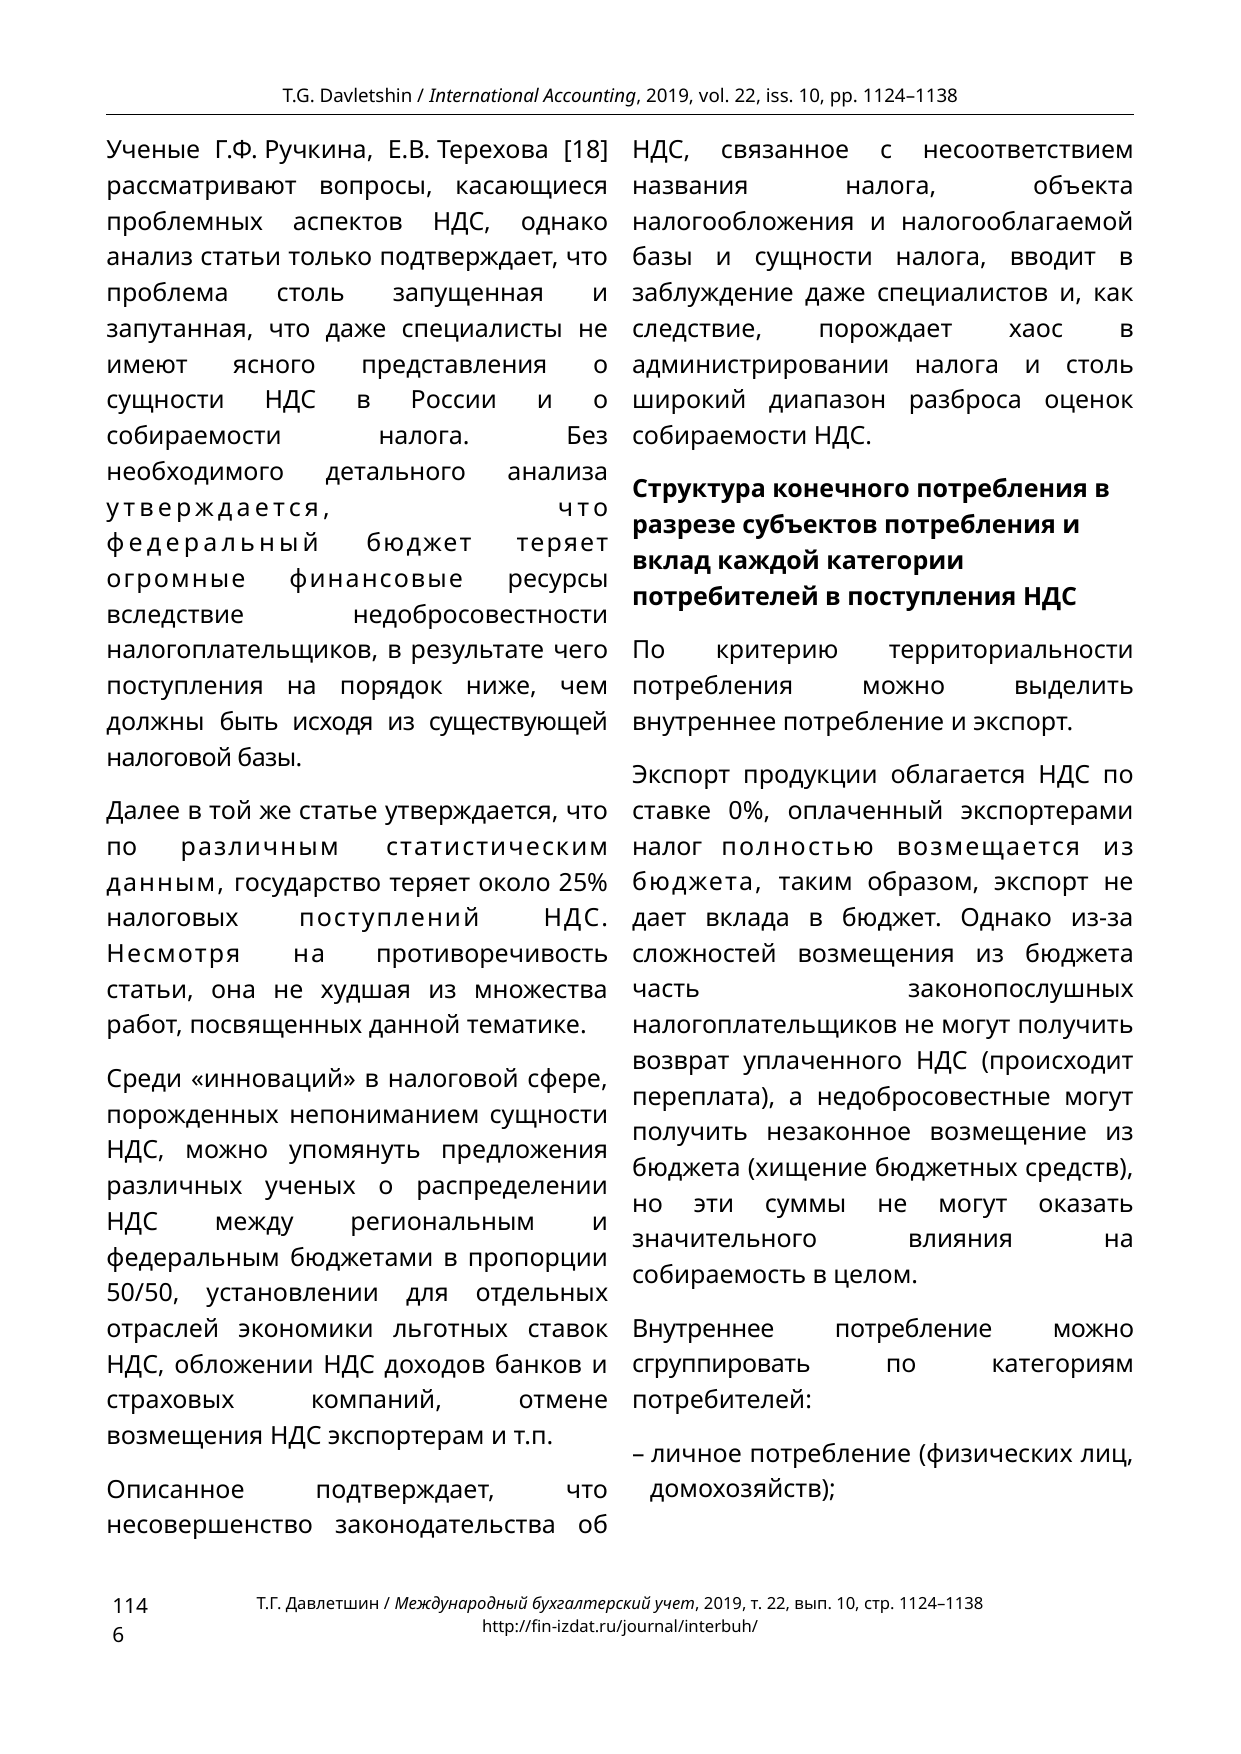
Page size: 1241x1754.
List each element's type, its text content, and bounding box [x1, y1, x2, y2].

text Структура конечного потребления в разрезе субъектов потребления и вклад каждой категории потребителей в поступления НДС [632, 471, 1134, 612]
text Среди «инноваций» в налоговой сфере, порожденных непониманием сущности НДС, можно упомянуть предложения различных ученых о распределении НДС между региональным и федеральным бюджетами в пропорции 50/50, установлении для отдельных отраслей экономики льготных ставок НДС, обложении НДС доходов банков и страховых компаний, отмене возмещения НДС экспортерам и т.п. [106, 1061, 608, 1452]
text Описанное подтверждает, что несовершенство законодательства об [106, 1471, 608, 1541]
text Экспорт продукции облагается НДС по ставке 0%, оплаченный экспортерами налог полностью возмещается из бюджета, таким образом, экспорт не дает вклада в бюджет. Однако из-за сложностей возмещения из бюджета часть законопослушных налогоплательщиков не могут получить возврат уплаченного НДС (происходит переплата), а недобросовестные могут получить незаконное возмещение из бюджета (хищение бюджетных средств), но эти суммы не могут оказать значительного влияния на собираемость в целом. [632, 757, 1134, 1291]
list личное потребление (физических лиц, домохозяйств); [632, 1435, 1134, 1505]
text Далее в той же статье утверждается, что по различным статистическим данным, государство теряет около 25% налоговых поступлений НДС. Несмотря на противоречивость статьи, она не худшая из множества работ, посвященных данной тематике. [106, 793, 608, 1041]
text По критерию территориальности потребления можно выделить внутреннее потребление и экспорт. [632, 632, 1134, 737]
text Внутреннее потребление можно сгруппировать по категориям потребителей: [632, 1310, 1134, 1416]
text Ученые Г.Ф. Ручкина, Е.В. Терехова [18] рассматривают вопросы, касающиеся проблемных аспектов НДС, однако анализ статьи только подтверждает, что проблема столь запущенная и запутанная, что даже специалисты не имеют ясного представления о сущности НДС в России и о собираемости налога. Без необходимого детального анализа утверждается, что федеральный бюджет теряет огромные финансовые ресурсы вследствие недобросовестности налогоплательщиков, в результате чего поступления на порядок ниже, чем должны быть исходя из существующей налоговой базы. [106, 132, 608, 773]
text НДС, связанное с несоответствием названия налога, объекта налогообложения и налогооблагаемой базы и сущности налога, вводит в заблуждение даже специалистов и, как следствие, порождает хаос в администрировании налога и столь широкий диапазон разброса оценок собираемости НДС. [632, 132, 1134, 452]
